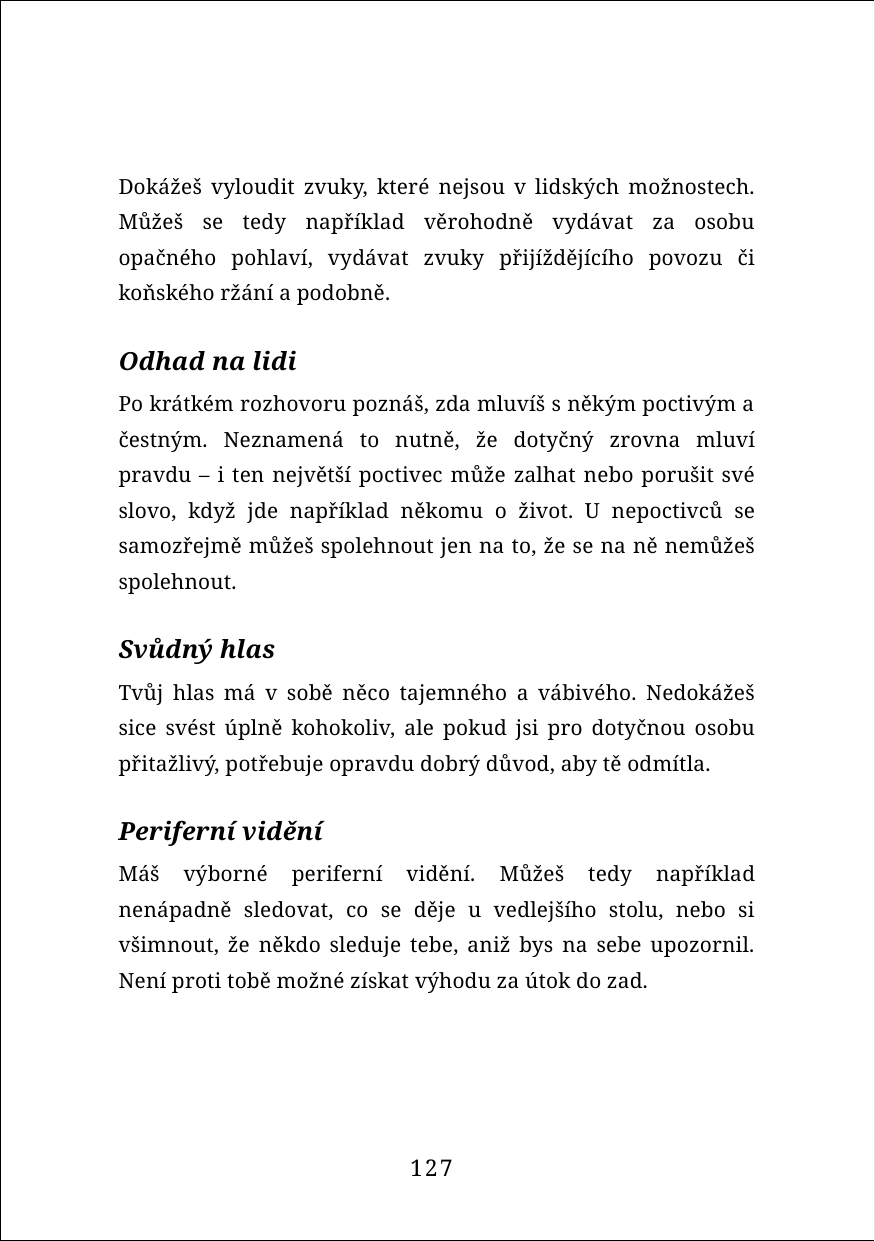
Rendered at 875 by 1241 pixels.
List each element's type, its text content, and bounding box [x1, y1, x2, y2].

text Dokážeš vyloudit zvuky, které nejsou v lidských možnostech. Můžeš se tedy například věrohodně vydávat za osobu opačného pohlaví, vydávat zvuky přijíždějícího povozu či koňského ržání a podobně. [118, 172, 756, 307]
subtitle Odhad na lidi [118, 343, 756, 377]
subtitle Svůdný hlas [118, 632, 756, 666]
text Po krátkém rozhovoru poznáš, zda mluvíš s někým poctivým a čestným. Neznamená to nutně, že dotyčný zrovna mluví pravdu – i ten největší poctivec může zalhat nebo porušit své slovo, když jde například někomu o život. U nepoctivců se samozřejmě můžeš spolehnout jen na to, že se na ně nemůžeš spolehnout. [118, 389, 756, 595]
text Máš výborné periferní vidění. Můžeš tedy například nenápadně sledovat, co se děje u vedlejšího stolu, nebo si všimnout, že někdo sleduje tebe, aniž bys na sebe upozornil. Není proti tobě možné získat výhodu za útok do zad. [118, 859, 756, 994]
subtitle Periferní vidění [118, 814, 756, 848]
text Tvůj hlas má v sobě něco tajemného a vábivého. Nedokážeš sice svést úplně kohokoliv, ale pokud jsi pro dotyčnou osobu přitažlivý, potřebuje opravdu dobrý důvod, aby tě odmítla. [118, 678, 756, 777]
